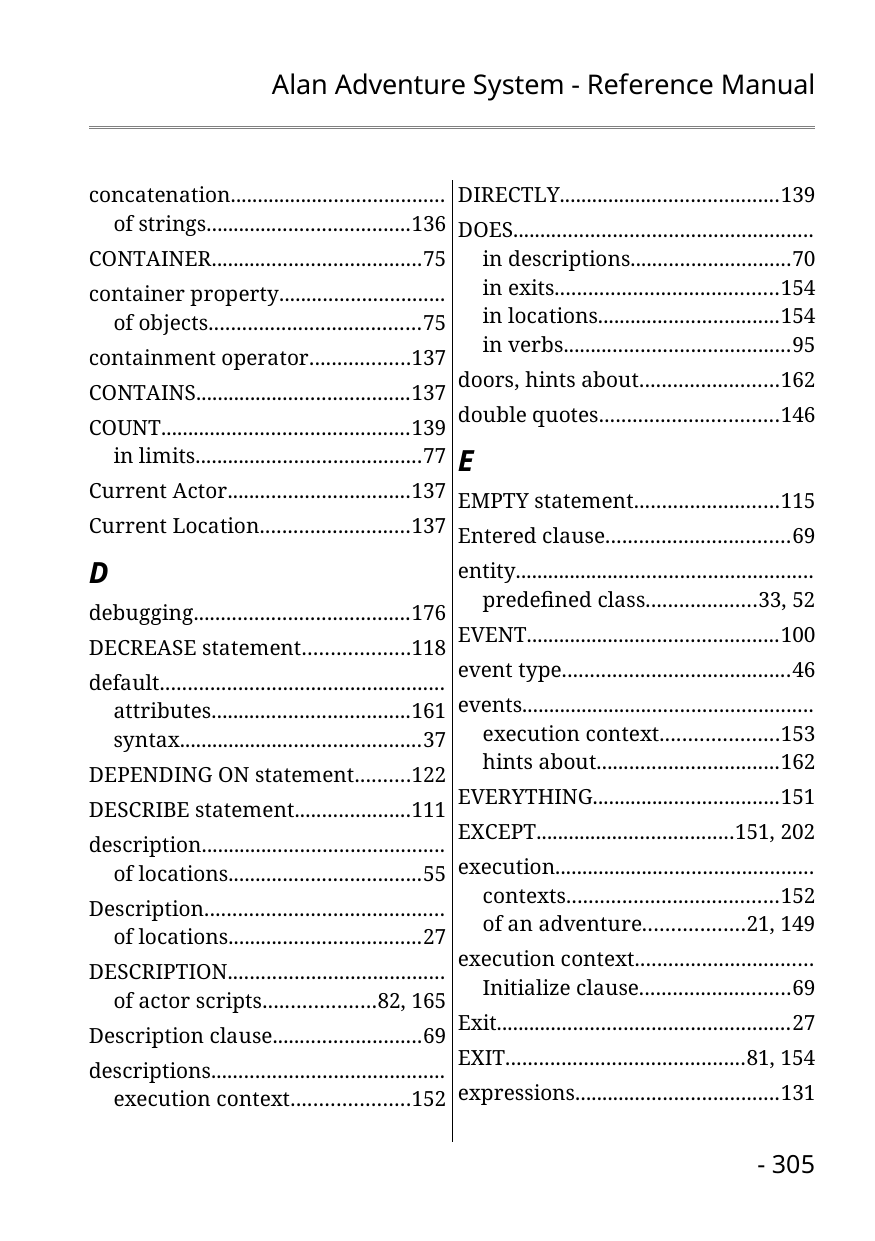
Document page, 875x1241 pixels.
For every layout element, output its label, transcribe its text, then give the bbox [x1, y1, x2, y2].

text doors, hints about 162 [458, 364, 815, 393]
text predefined class 33, 52 [482, 585, 815, 613]
text in limits 77 [113, 441, 446, 469]
text execution context [458, 944, 815, 973]
text CONTAINS 137 [88, 377, 446, 406]
text DECREASE statement 118 [88, 633, 446, 661]
text EXCEPT 151, 202 [458, 817, 815, 846]
text DOES [458, 215, 815, 244]
text CONTAINER 75 [88, 244, 446, 272]
text hints about 162 [482, 747, 815, 776]
text default [88, 668, 446, 696]
text EVENT 100 [458, 620, 815, 648]
text syntax 37 [113, 725, 446, 753]
text entity [458, 556, 815, 585]
text execution [458, 852, 815, 881]
text Exit 27 [458, 1008, 815, 1036]
text in exits 154 [482, 272, 815, 301]
text attributes 161 [113, 696, 446, 725]
text execution context 153 [482, 718, 815, 747]
text EMPTY statement 115 [458, 486, 815, 515]
text DESCRIPTION [88, 957, 446, 986]
text debugging 176 [88, 598, 446, 626]
text containment operator 137 [88, 342, 446, 371]
text of strings 136 [113, 209, 446, 237]
text in locations 154 [482, 301, 815, 329]
text DIRECTLY 139 [458, 180, 815, 209]
text of actor scripts 82, 165 [113, 986, 446, 1014]
text DESCRIBE statement 111 [88, 795, 446, 823]
text Initialize clause 69 [482, 973, 815, 1001]
text descriptions [88, 1056, 446, 1084]
text double quotes 146 [458, 399, 815, 428]
text EVERYTHING 151 [458, 782, 815, 811]
text of objects 75 [113, 307, 446, 336]
text description [88, 830, 446, 858]
text event type 46 [458, 655, 815, 683]
text in descriptions 70 [482, 244, 815, 272]
text in verbs 95 [482, 329, 815, 358]
text events [458, 690, 815, 718]
text expressions 131 [458, 1078, 815, 1106]
text execution context 152 [113, 1084, 446, 1113]
text E [458, 441, 815, 480]
text EXIT 81, 154 [458, 1043, 815, 1071]
text Entered clause 69 [458, 521, 815, 550]
text contexts 152 [482, 881, 815, 909]
text of locations 55 [113, 858, 446, 887]
text D [88, 552, 446, 591]
text COUNT 139 [88, 412, 446, 441]
text Current Location 137 [88, 511, 446, 539]
text of locations 27 [113, 922, 446, 951]
text container property [88, 279, 446, 307]
text Description clause 69 [88, 1021, 446, 1049]
text concatenation [88, 180, 446, 209]
text of an adventure 21, 149 [482, 909, 815, 938]
text Description [88, 893, 446, 922]
text DEPENDING ON statement 122 [88, 760, 446, 788]
text Current Actor 137 [88, 476, 446, 504]
